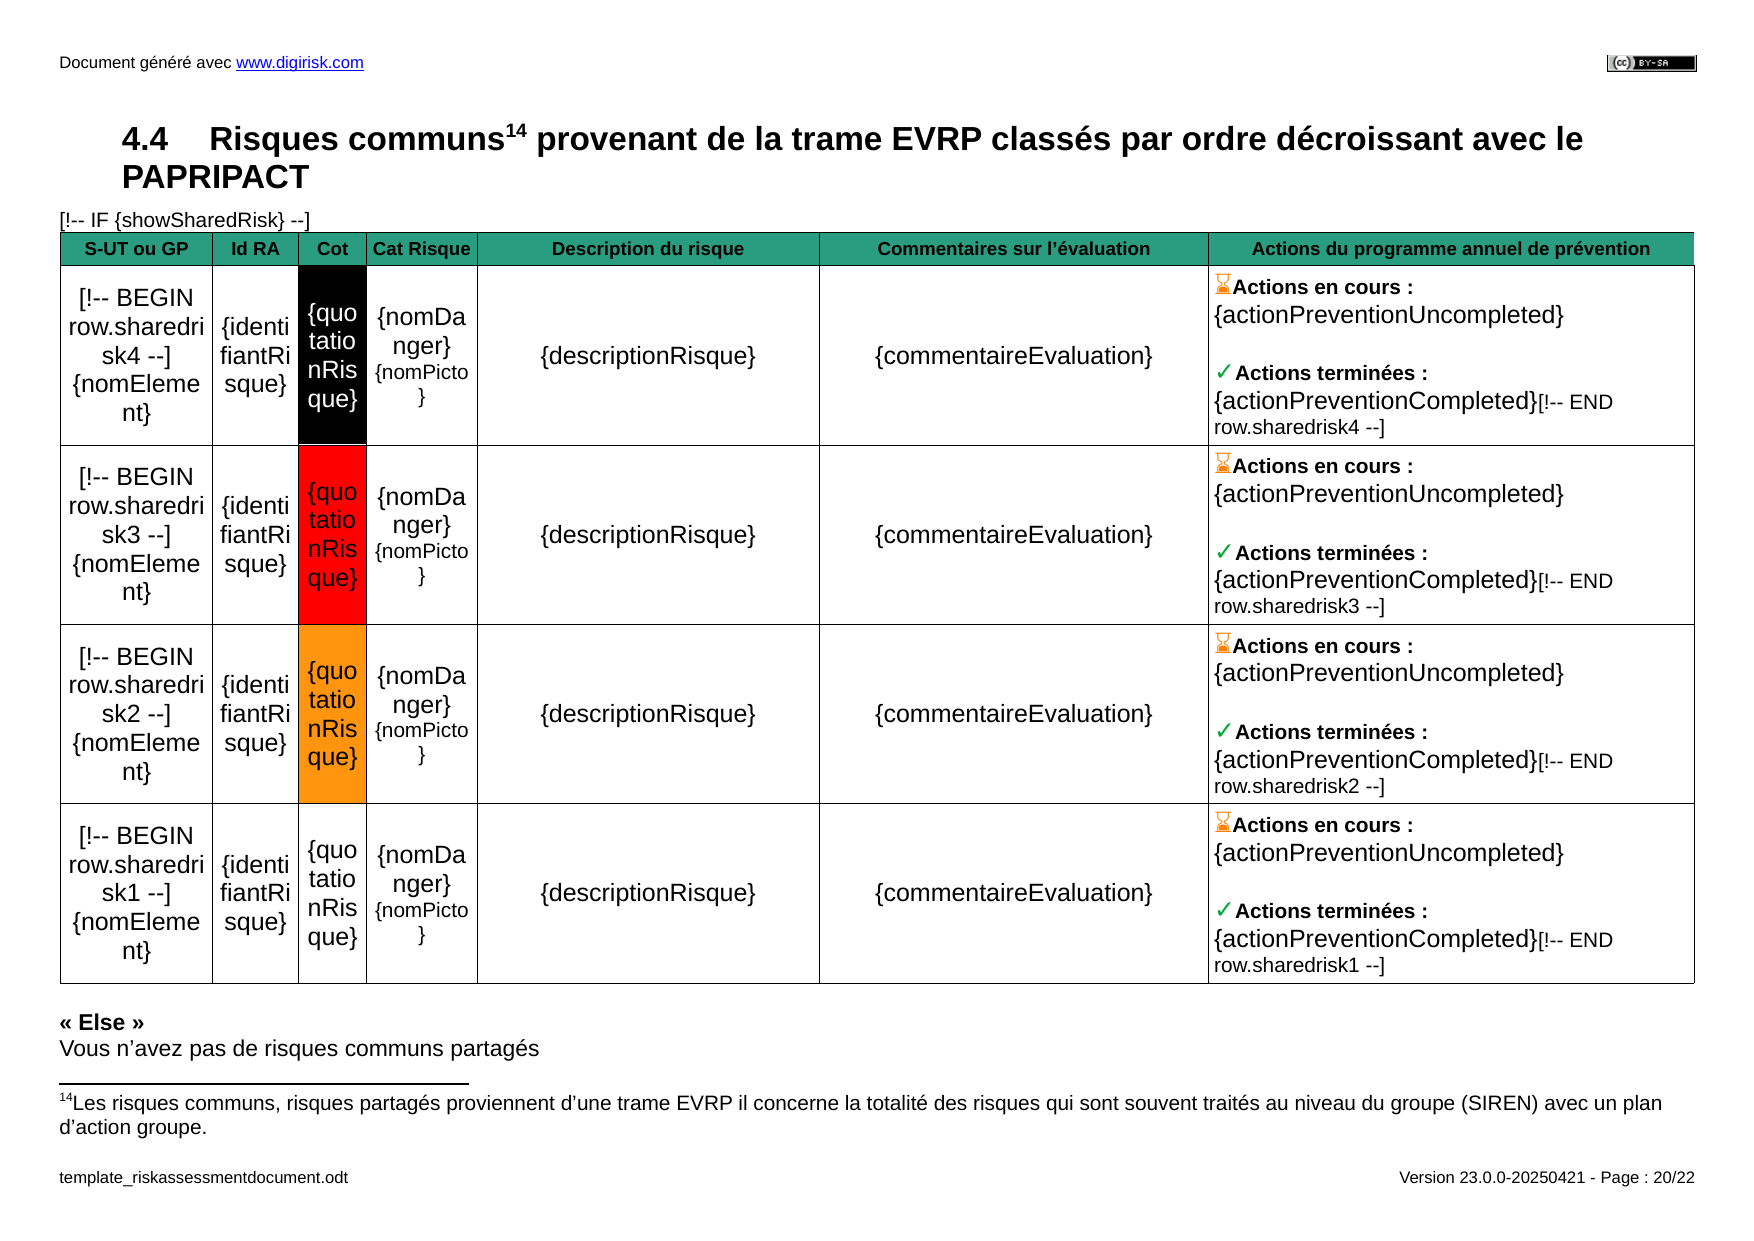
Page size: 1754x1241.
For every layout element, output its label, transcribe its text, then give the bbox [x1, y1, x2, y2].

table_cell [!-- BEGIN row.sharedrisk1 --]{nomElement} [61, 804, 212, 982]
table_cell {commentaireEvaluation} [820, 804, 1208, 982]
picture [1607, 55, 1697, 72]
table_cell {commentaireEvaluation} [820, 446, 1208, 624]
subtitle Risques communs provenant de la trame EVRP classés par ordre décroissant avec le PAPRIPACT [122, 119, 1695, 196]
table_cell {quotationRisque} [299, 625, 366, 803]
table_cell [!-- BEGIN row.sharedrisk4 --]{nomElement} [61, 266, 212, 444]
table_header Cat Risque [367, 233, 477, 265]
table_header Id RA [213, 233, 298, 265]
table_cell {quotationRisque} [299, 266, 366, 444]
table_cell {commentaireEvaluation} [820, 266, 1208, 444]
table_cell {commentaireEvaluation} [820, 625, 1208, 803]
table_header Description du risque [478, 233, 819, 265]
table_cell {identifiantRisque} [213, 804, 298, 982]
table_header Cot [299, 233, 366, 265]
table_cell {nomDanger} {nomPicto} [367, 266, 477, 444]
table_cell ⌛Actions en cours : {actionPreventionUncompleted} ✓Actions terminées : {actionPreventionCompleted}[!-- END row.sharedrisk4 --] [1209, 266, 1694, 444]
table_header Commentaires sur l’évaluation [820, 233, 1208, 265]
table_cell {identifiantRisque} [213, 446, 298, 624]
table_cell [!-- BEGIN row.sharedrisk2 --]{nomElement} [61, 625, 212, 803]
table_cell {quotationRisque} [299, 446, 366, 624]
table_cell ⌛Actions en cours : {actionPreventionUncompleted} ✓Actions terminées : {actionPreventionCompleted}[!-- END row.sharedrisk3 --] [1209, 446, 1694, 624]
table_cell ⌛Actions en cours : {actionPreventionUncompleted} ✓Actions terminées : {actionPreventionCompleted}[!-- END row.sharedrisk1 --] [1209, 804, 1694, 982]
table_cell {nomDanger} {nomPicto} [367, 446, 477, 624]
table_cell {descriptionRisque} [478, 625, 819, 803]
table_cell [!-- BEGIN row.sharedrisk3 --]{nomElement} [61, 446, 212, 624]
table_cell {nomDanger} {nomPicto} [367, 625, 477, 803]
table_cell {quotationRisque} [299, 804, 366, 982]
table_header S-UT ou GP [61, 233, 212, 265]
text « Else » [59, 1009, 1695, 1035]
table_cell {descriptionRisque} [478, 266, 819, 444]
table_cell {identifiantRisque} [213, 266, 298, 444]
text [!-- IF {showSharedRisk} --] [59, 208, 1695, 232]
table_cell ⌛Actions en cours : {actionPreventionUncompleted} ✓Actions terminées : {actionPreventionCompleted}[!-- END row.sharedrisk2 --] [1209, 625, 1694, 803]
text Les risques communs, risques partagés proviennent d’une trame EVRP il concerne la totalité des risques qui sont souvent traités au niveau du groupe (SIREN) avec un plan d’action groupe. [59, 1091, 1695, 1138]
table_cell {nomDanger} {nomPicto} [367, 804, 477, 982]
table_header Actions du programme annuel de prévention [1209, 233, 1694, 265]
table_cell {descriptionRisque} [478, 804, 819, 982]
table_cell {identifiantRisque} [213, 625, 298, 803]
text Vous n’avez pas de risques communs partagés [59, 1035, 1695, 1062]
table_cell {descriptionRisque} [478, 446, 819, 624]
